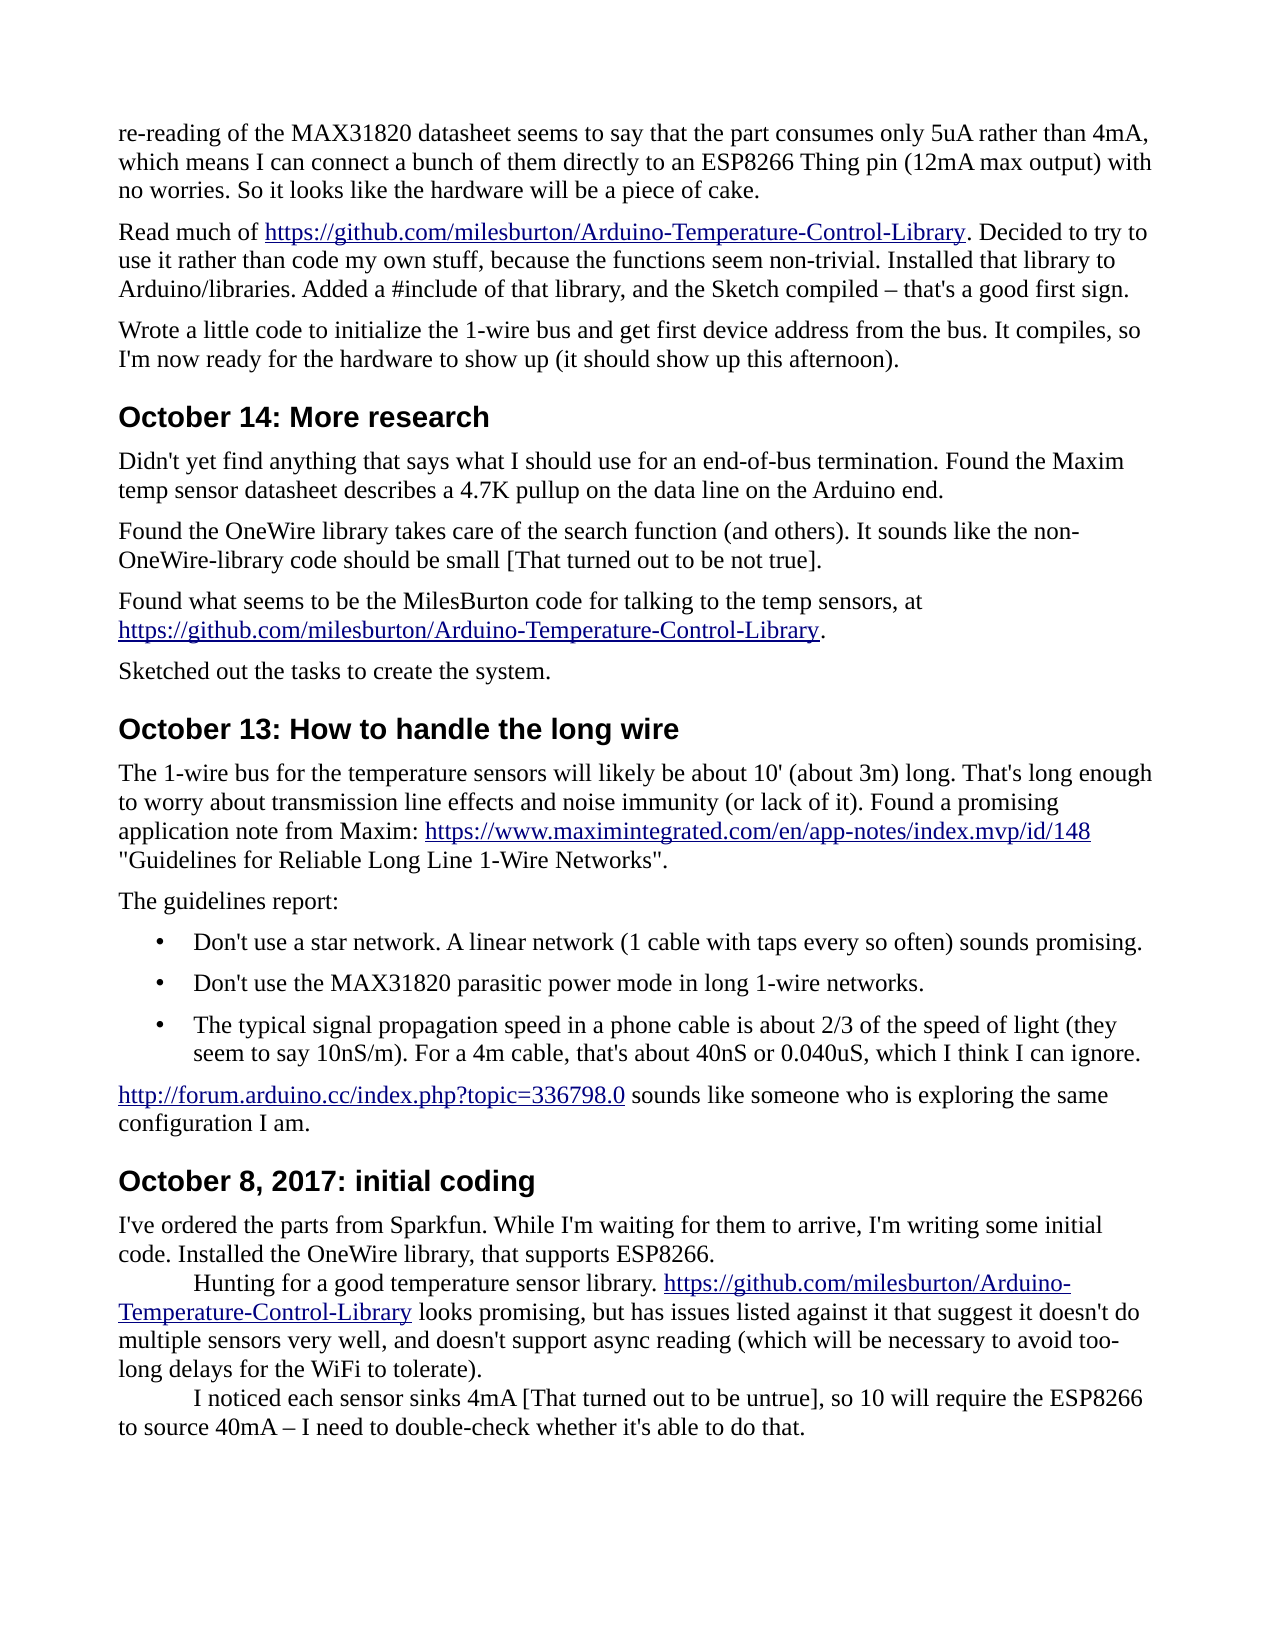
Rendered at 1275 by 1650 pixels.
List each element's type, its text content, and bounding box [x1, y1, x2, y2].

text Found the OneWire library takes care of the search function (and others). It sounds like the non-OneWire-library code should be small [That turned out to be not true]. [118, 516, 1157, 574]
text Read much of https://github.com/milesburton/Arduino-Temperature-Control-Library. Decided to try to use it rather than code my own stuff, because the functions seem non-trivial. Installed that library to Arduino/libraries. Added a #include of that library, and the Sketch compiled – that's a good first sign. [118, 217, 1157, 303]
subtitle October 13: How to handle the long wire [118, 712, 1157, 746]
subtitle October 8, 2017: initial coding [118, 1164, 1157, 1198]
text Found what seems to be the MilesBurton code for talking to the temp sensors, at https://github.com/milesburton/Arduino-Temperature-Control-Library. [118, 586, 1157, 644]
list The typical signal propagation speed in a phone cable is about 2/3 of the speed of light (they seem to say 10nS/m). For a 4m cable, that's about 40nS or 0.040uS, which I think I can ignore. [156, 1010, 1157, 1067]
text http://forum.arduino.cc/index.php?topic=336798.0 sounds like someone who is exploring the same configuration I am. [118, 1080, 1157, 1137]
list Don't use the MAX31820 parasitic power mode in long 1-wire networks. [156, 968, 1157, 997]
text Didn't yet find anything that says what I should use for an end-of-bus termination. Found the Maxim temp sensor datasheet describes a 4.7K pullup on the data line on the Arduino end. [118, 446, 1157, 504]
subtitle October 14: More research [118, 400, 1157, 434]
list Don't use a star network. A linear network (1 cable with taps every so often) sounds promising. [156, 927, 1157, 956]
text The guidelines report: [118, 886, 1157, 915]
text re-reading of the MAX31820 datasheet seems to say that the part consumes only 5uA rather than 4mA, which means I can connect a bunch of them directly to an ESP8266 Thing pin (12mA max output) with no worries. So it looks like the hardware will be a piece of cake. [118, 118, 1157, 204]
text Wrote a little code to initialize the 1-wire bus and get first device address from the bus. It compiles, so I'm now ready for the hardware to show up (it should show up this afternoon). [118, 316, 1157, 373]
text The 1-wire bus for the temperature sensors will likely be about 10' (about 3m) long. That's long enough to worry about transmission line effects and noise immunity (or lack of it). Found a promising application note from Maxim: https://www.maximintegrated.com/en/app-notes/index.mvp/id/148 "Guidelines for Reliable Long Line 1-Wire Networks". [118, 758, 1157, 873]
text Sketched out the tasks to create the system. [118, 656, 1157, 685]
text I've ordered the parts from Sparkfun. While I'm waiting for them to arrive, I'm writing some initial code. Installed the OneWire library, that supports ESP8266. Hunting for a good temperature sensor library. https://github.com/milesburton/Arduino-Temperature-Control-Library looks promising, but has issues listed against it that suggest it doesn't do multiple sensors very well, and doesn't support async reading (which will be necessary to avoid too-long delays for the WiFi to tolerate). I noticed each sensor sinks 4mA [That turned out to be untrue], so 10 will require the ESP8266 to source 40mA – I need to double-check whether it's able to do that. [118, 1211, 1157, 1441]
